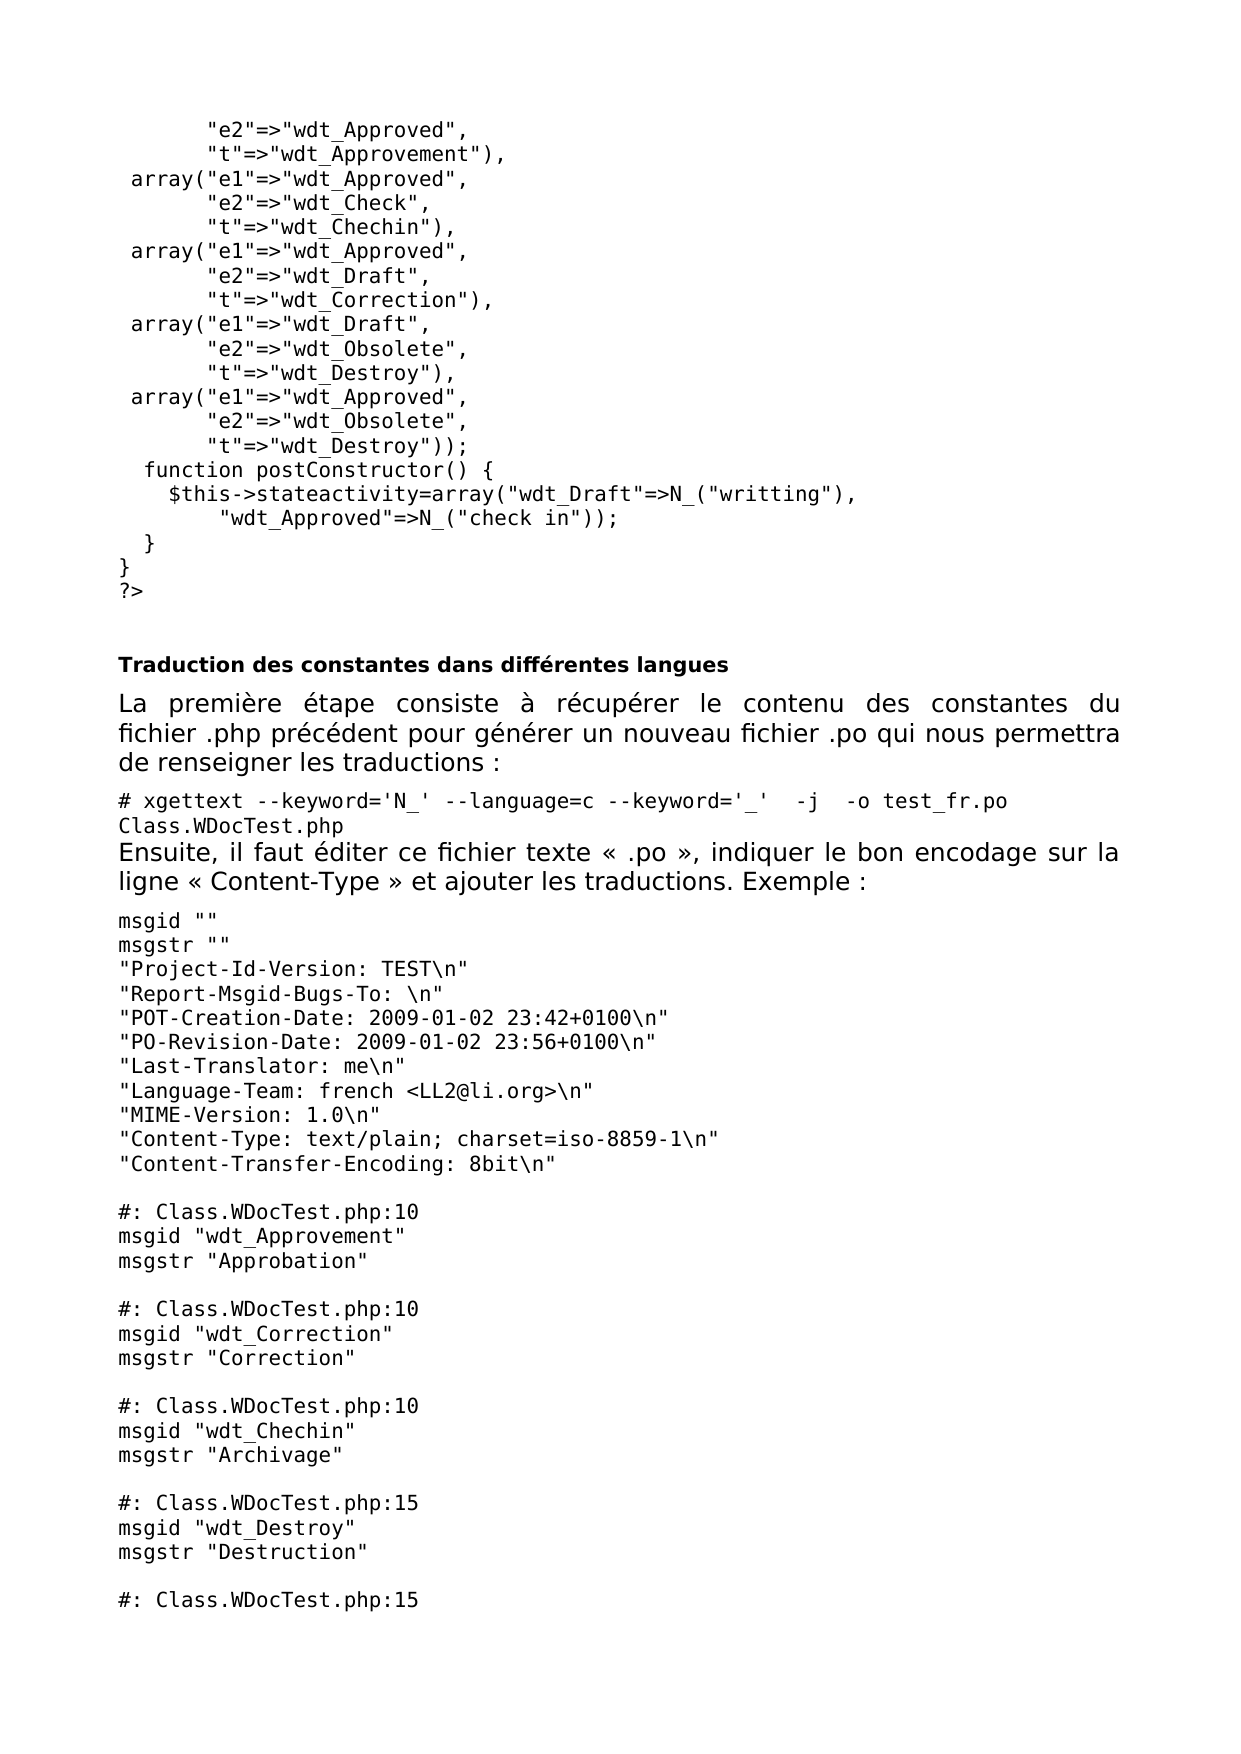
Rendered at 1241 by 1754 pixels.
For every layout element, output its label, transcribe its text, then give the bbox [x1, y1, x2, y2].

text "e2"=>"wdt_Approved", "t"=>"wdt_Approvement"), array("e1"=>"wdt_Approved", "e2"=>"wdt_Check", "t"=>"wdt_Chechin"), array("e1"=>"wdt_Approved", "e2"=>"wdt_Draft", "t"=>"wdt_Correction"), array("e1"=>"wdt_Draft", "e2"=>"wdt_Obsolete", "t"=>"wdt_Destroy"), array("e1"=>"wdt_Approved", "e2"=>"wdt_Obsolete", "t"=>"wdt_Destroy")); function postConstructor() { $this->stateactivity=array("wdt_Draft"=>N_("writting"), "wdt_Approved"=>N_("check in")); } } ?> [118, 118, 1122, 628]
text # xgettext --keyword='N_' --language=c --keyword='_' -j -o test_fr.po Class.WDocTest.php [118, 789, 1122, 838]
subtitle Traduction des constantes dans différentes langues [118, 653, 1122, 677]
text msgid "" msgstr "" "Project-Id-Version: TEST\n" "Report-Msgid-Bugs-To: \n" "POT-Creation-Date: 2009-01-02 23:42+0100\n" "PO-Revision-Date: 2009-01-02 23:56+0100\n" "Last-Translator: me\n" "Language-Team: french <LL2@li.org>\n" "MIME-Version: 1.0\n" "Content-Type: text/plain; charset=iso-8859-1\n" "Content-Transfer-Encoding: 8bit\n" #: Class.WDocTest.php:10 msgid "wdt_Approvement" msgstr "Approbation" #: Class.WDocTest.php:10 msgid "wdt_Correction" msgstr "Correction" #: Class.WDocTest.php:10 msgid "wdt_Chechin" msgstr "Archivage" #: Class.WDocTest.php:15 msgid "wdt_Destroy" msgstr "Destruction" #: Class.WDocTest.php:15 [118, 909, 1122, 1613]
text La première étape consiste à récupérer le contenu des constantes du fichier .php précédent pour générer un nouveau fichier .po qui nous permettra de renseigner les traductions : [118, 689, 1122, 777]
text Ensuite, il faut éditer ce fichier texte « .po », indiquer le bon encodage sur la ligne « Content-Type » et ajouter les traductions. Exemple : [118, 838, 1122, 896]
